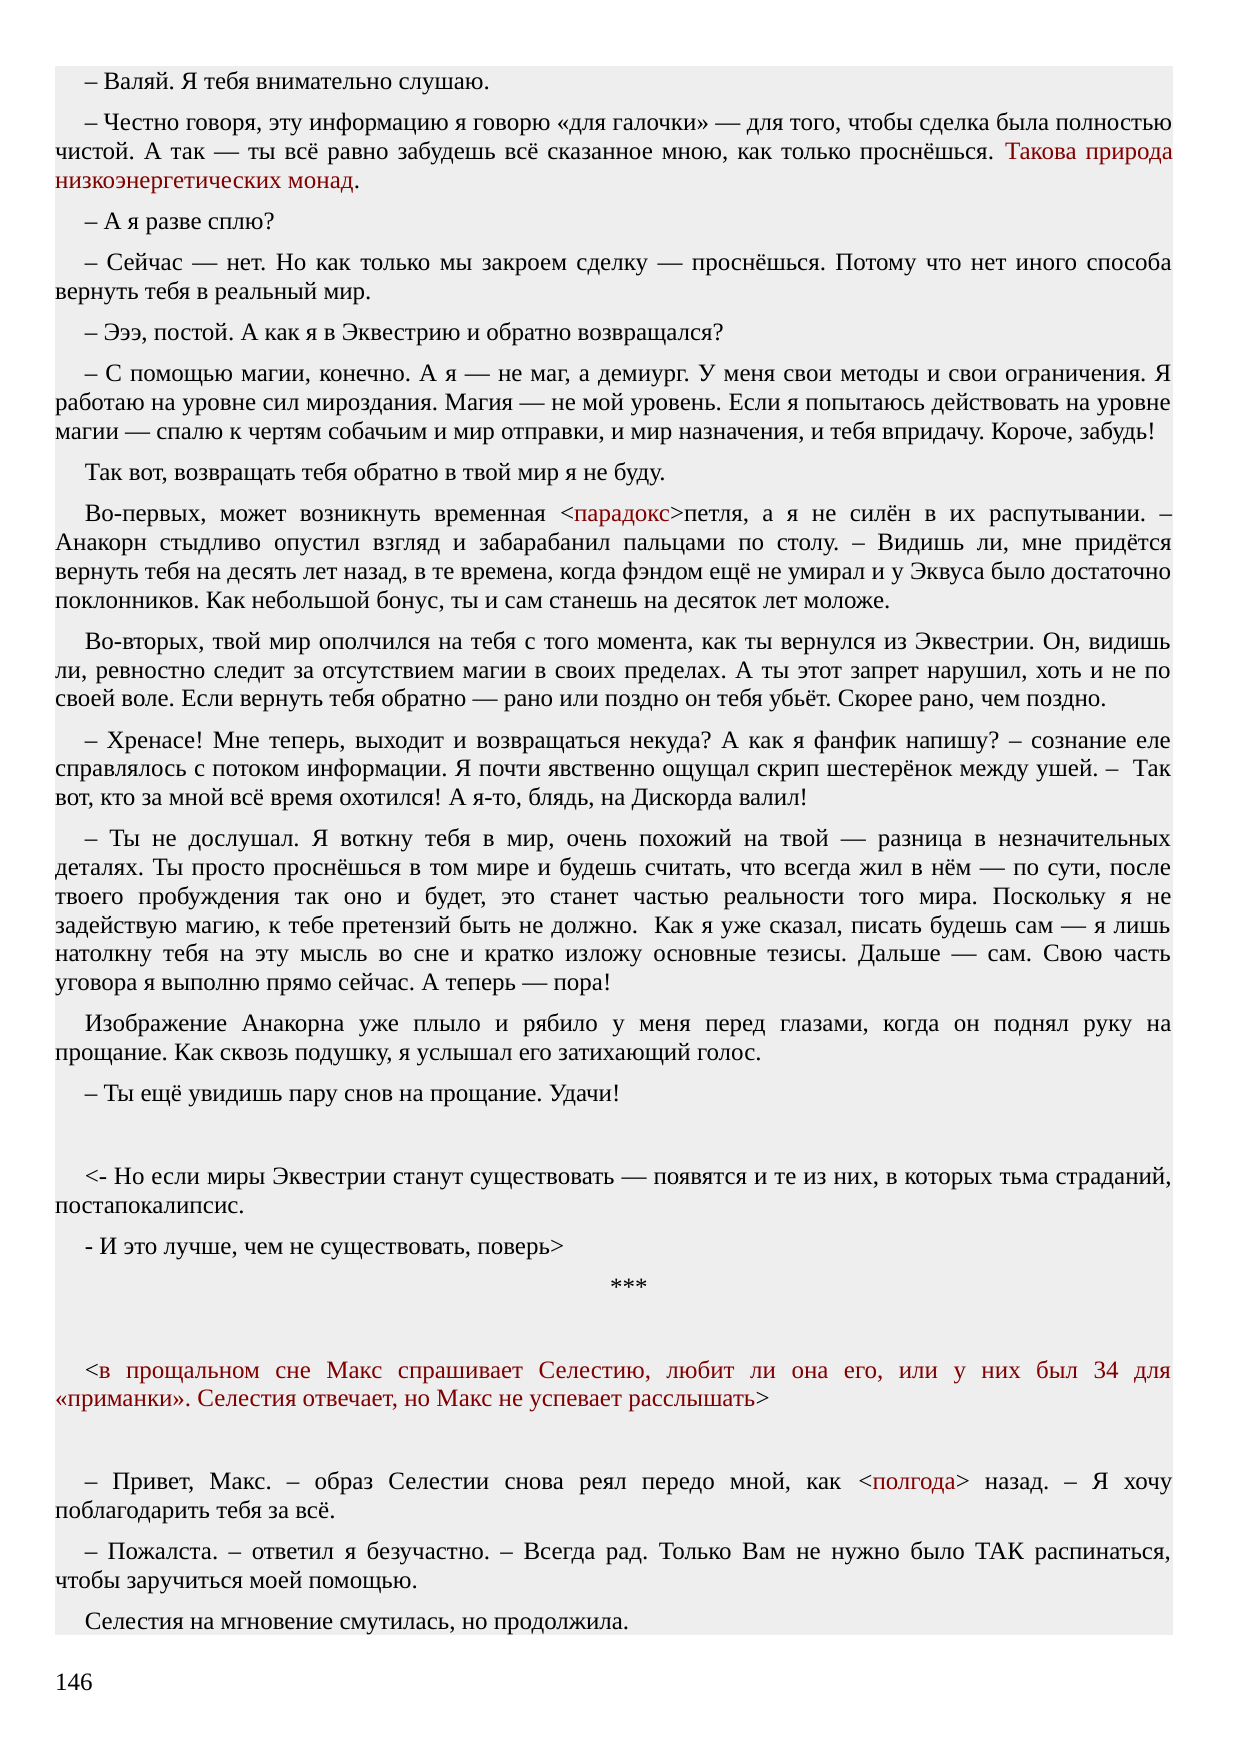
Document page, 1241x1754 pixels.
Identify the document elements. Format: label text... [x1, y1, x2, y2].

text <в прощальном сне Макс спрашивает Селестию, любит ли она его, или у них был 34 для «приманки». Селестия отвечает, но Макс не успевает расслышать> [55, 1355, 1173, 1412]
text – С помощью магии, конечно. А я — не маг, а демиург. У меня свои методы и свои ограничения. Я работаю на уровне сил мироздания. Магия — не мой уровень. Если я попытаюсь действовать на уровне магии — спалю к чертям собачьим и мир отправки, и мир назначения, и тебя впридачу. Короче, забудь! [55, 358, 1173, 445]
text Изображение Анакорна уже плыло и рябило у меня перед глазами, когда он поднял руку на прощание. Как сквозь подушку, я услышал его затихающий голос. [55, 1008, 1173, 1066]
text – Эээ, постой. А как я в Эквестрию и обратно возвращался? [55, 317, 1173, 346]
text – Ты не дослушал. Я воткну тебя в мир, очень похожий на твой — разница в незначительных деталях. Ты просто проснёшься в том мире и будешь считать, что всегда жил в нём — по сути, после твоего пробуждения так оно и будет, это станет частью реальности того мира. Поскольку я не задействую магию, к тебе претензий быть не должно. Как я уже сказал, писать будешь сам — я лишь натолкну тебя на эту мысль во сне и кратко изложу основные тезисы. Дальше — сам. Свою часть уговора я выполню прямо сейчас. А теперь — пора! [55, 823, 1173, 996]
text - И это лучше, чем не существовать, поверь> [55, 1231, 1173, 1260]
text – А я разве сплю? [55, 206, 1173, 235]
text Во-первых, может возникнуть временная <парадокс>петля, а я не силён в их распутывании. – Анакорн стыдливо опустил взгляд и забарабанил пальцами по столу. – Видишь ли, мне придётся вернуть тебя на десять лет назад, в те времена, когда фэндом ещё не умирал и у Эквуса было достаточно поклонников. Как небольшой бонус, ты и сам станешь на десяток лет моложе. [55, 498, 1173, 613]
text *** [55, 1272, 1173, 1301]
text – Честно говоря, эту информацию я говорю «для галочки» — для того, чтобы сделка была полностью чистой. А так — ты всё равно забудешь всё сказанное мною, как только проснёшься. Такова природа низкоэнергетических монад. [55, 107, 1173, 193]
text <- Но если миры Эквестрии станут существовать — появятся и те из них, в которых тьма страданий, постапокалипсис. [55, 1161, 1173, 1218]
text Во-вторых, твой мир ополчился на тебя с того момента, как ты вернулся из Эквестрии. Он, видишь ли, ревностно следит за отсутствием магии в своих пределах. А ты этот запрет нарушил, хоть и не по своей воле. Если вернуть тебя обратно — рано или поздно он тебя убьёт. Скорее рано, чем поздно. [55, 626, 1173, 712]
text – Валяй. Я тебя внимательно слушаю. [55, 66, 1173, 95]
text – Ты ещё увидишь пару снов на прощание. Удачи! [55, 1078, 1173, 1107]
text – Сейчас — нет. Но как только мы закроем сделку — проснёшься. Потому что нет иного способа вернуть тебя в реальный мир. [55, 247, 1173, 305]
text Так вот, возвращать тебя обратно в твой мир я не буду. [55, 457, 1173, 486]
text – Привет, Макс. – образ Селестии снова реял передо мной, как <полгода> назад. – Я хочу поблагодарить тебя за всё. [55, 1466, 1173, 1523]
text Селестия на мгновение смутилась, но продолжила. [55, 1606, 1173, 1635]
text – Пожалста. – ответил я безучастно. – Всегда рад. Только Вам не нужно было ТАК распинаться, чтобы заручиться моей помощью. [55, 1536, 1173, 1593]
text – Хренасе! Мне теперь, выходит и возвращаться некуда? А как я фанфик напишу? – сознание еле справлялось с потоком информации. Я почти явственно ощущал скрип шестерёнок между ушей. – Так вот, кто за мной всё время охотился! А я-то, блядь, на Дискорда валил! [55, 725, 1173, 811]
